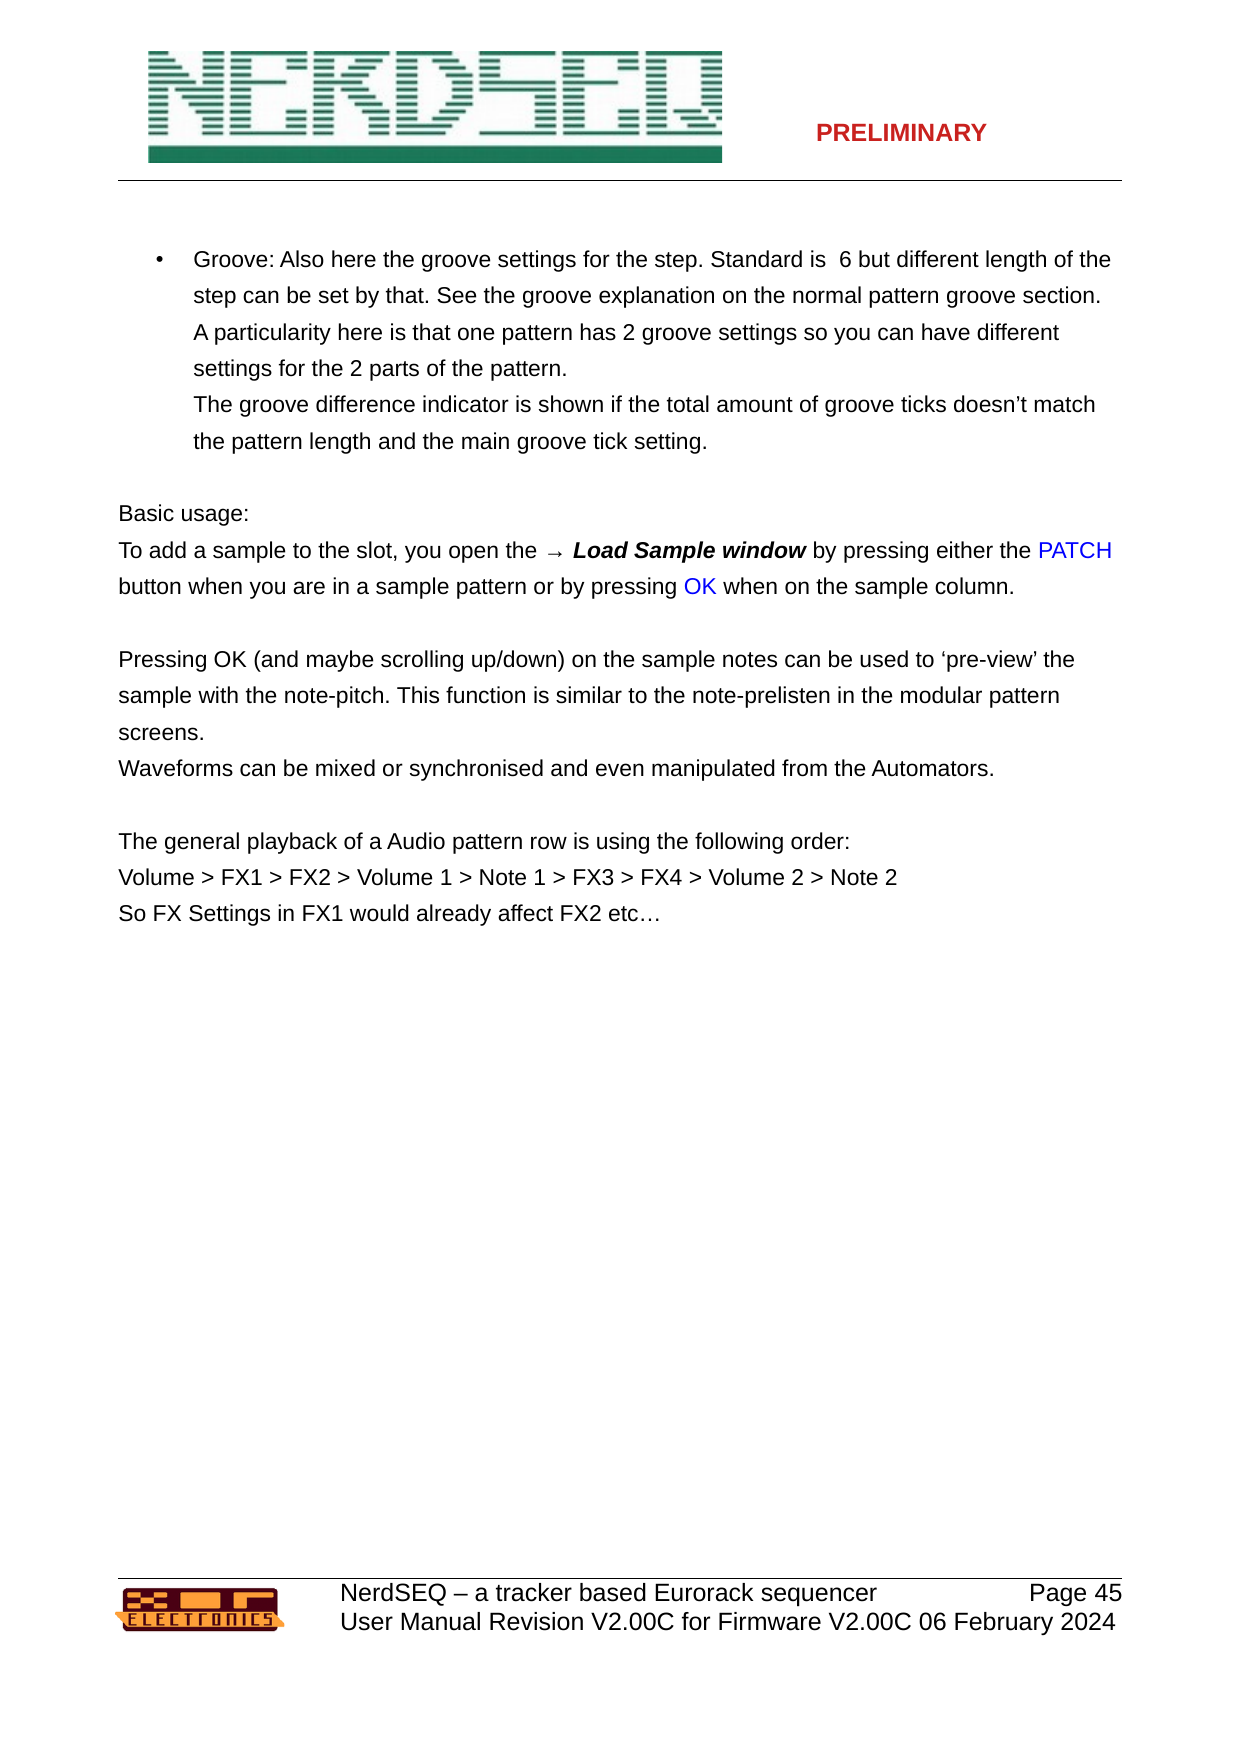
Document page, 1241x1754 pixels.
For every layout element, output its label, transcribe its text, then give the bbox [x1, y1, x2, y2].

text Pressing OK (and maybe scrolling up/down) on the sample notes can be used to ‘pre-view’ the sample with the note-pitch. This function is similar to the note-prelisten in the modular pattern screens. [118, 646, 1122, 745]
text Basic usage: [118, 500, 1122, 527]
picture [115, 1584, 285, 1634]
list Groove: Also here the groove settings for the step. Standard is 6 but different length of the step can be set by that. See the groove explanation on the normal pattern groove section. [156, 246, 1122, 309]
text Volume > FX1 > FX2 > Volume 1 > Note 1 > FX3 > FX4 > Volume 2 > Note 2 [118, 864, 1122, 890]
text So FX Settings in FX1 would already affect FX2 etc… [118, 900, 1122, 927]
list The groove difference indicator is shown if the total amount of groove ticks doesn’t match the pattern length and the main groove tick setting. [156, 391, 1122, 454]
picture [148, 51, 723, 163]
text Waveforms can be mixed or synchronised and even manipulated from the Automators. [118, 755, 1122, 781]
text To add a sample to the slot, you open the → Load Sample window by pressing either the PATCH button when you are in a sample pattern or by pressing OK when on the sample column. [118, 537, 1122, 599]
text The general playback of a Audio pattern row is using the following order: [118, 828, 1122, 854]
list A particularity here is that one pattern has 2 groove settings so you can have different settings for the 2 parts of the pattern. [156, 319, 1122, 381]
